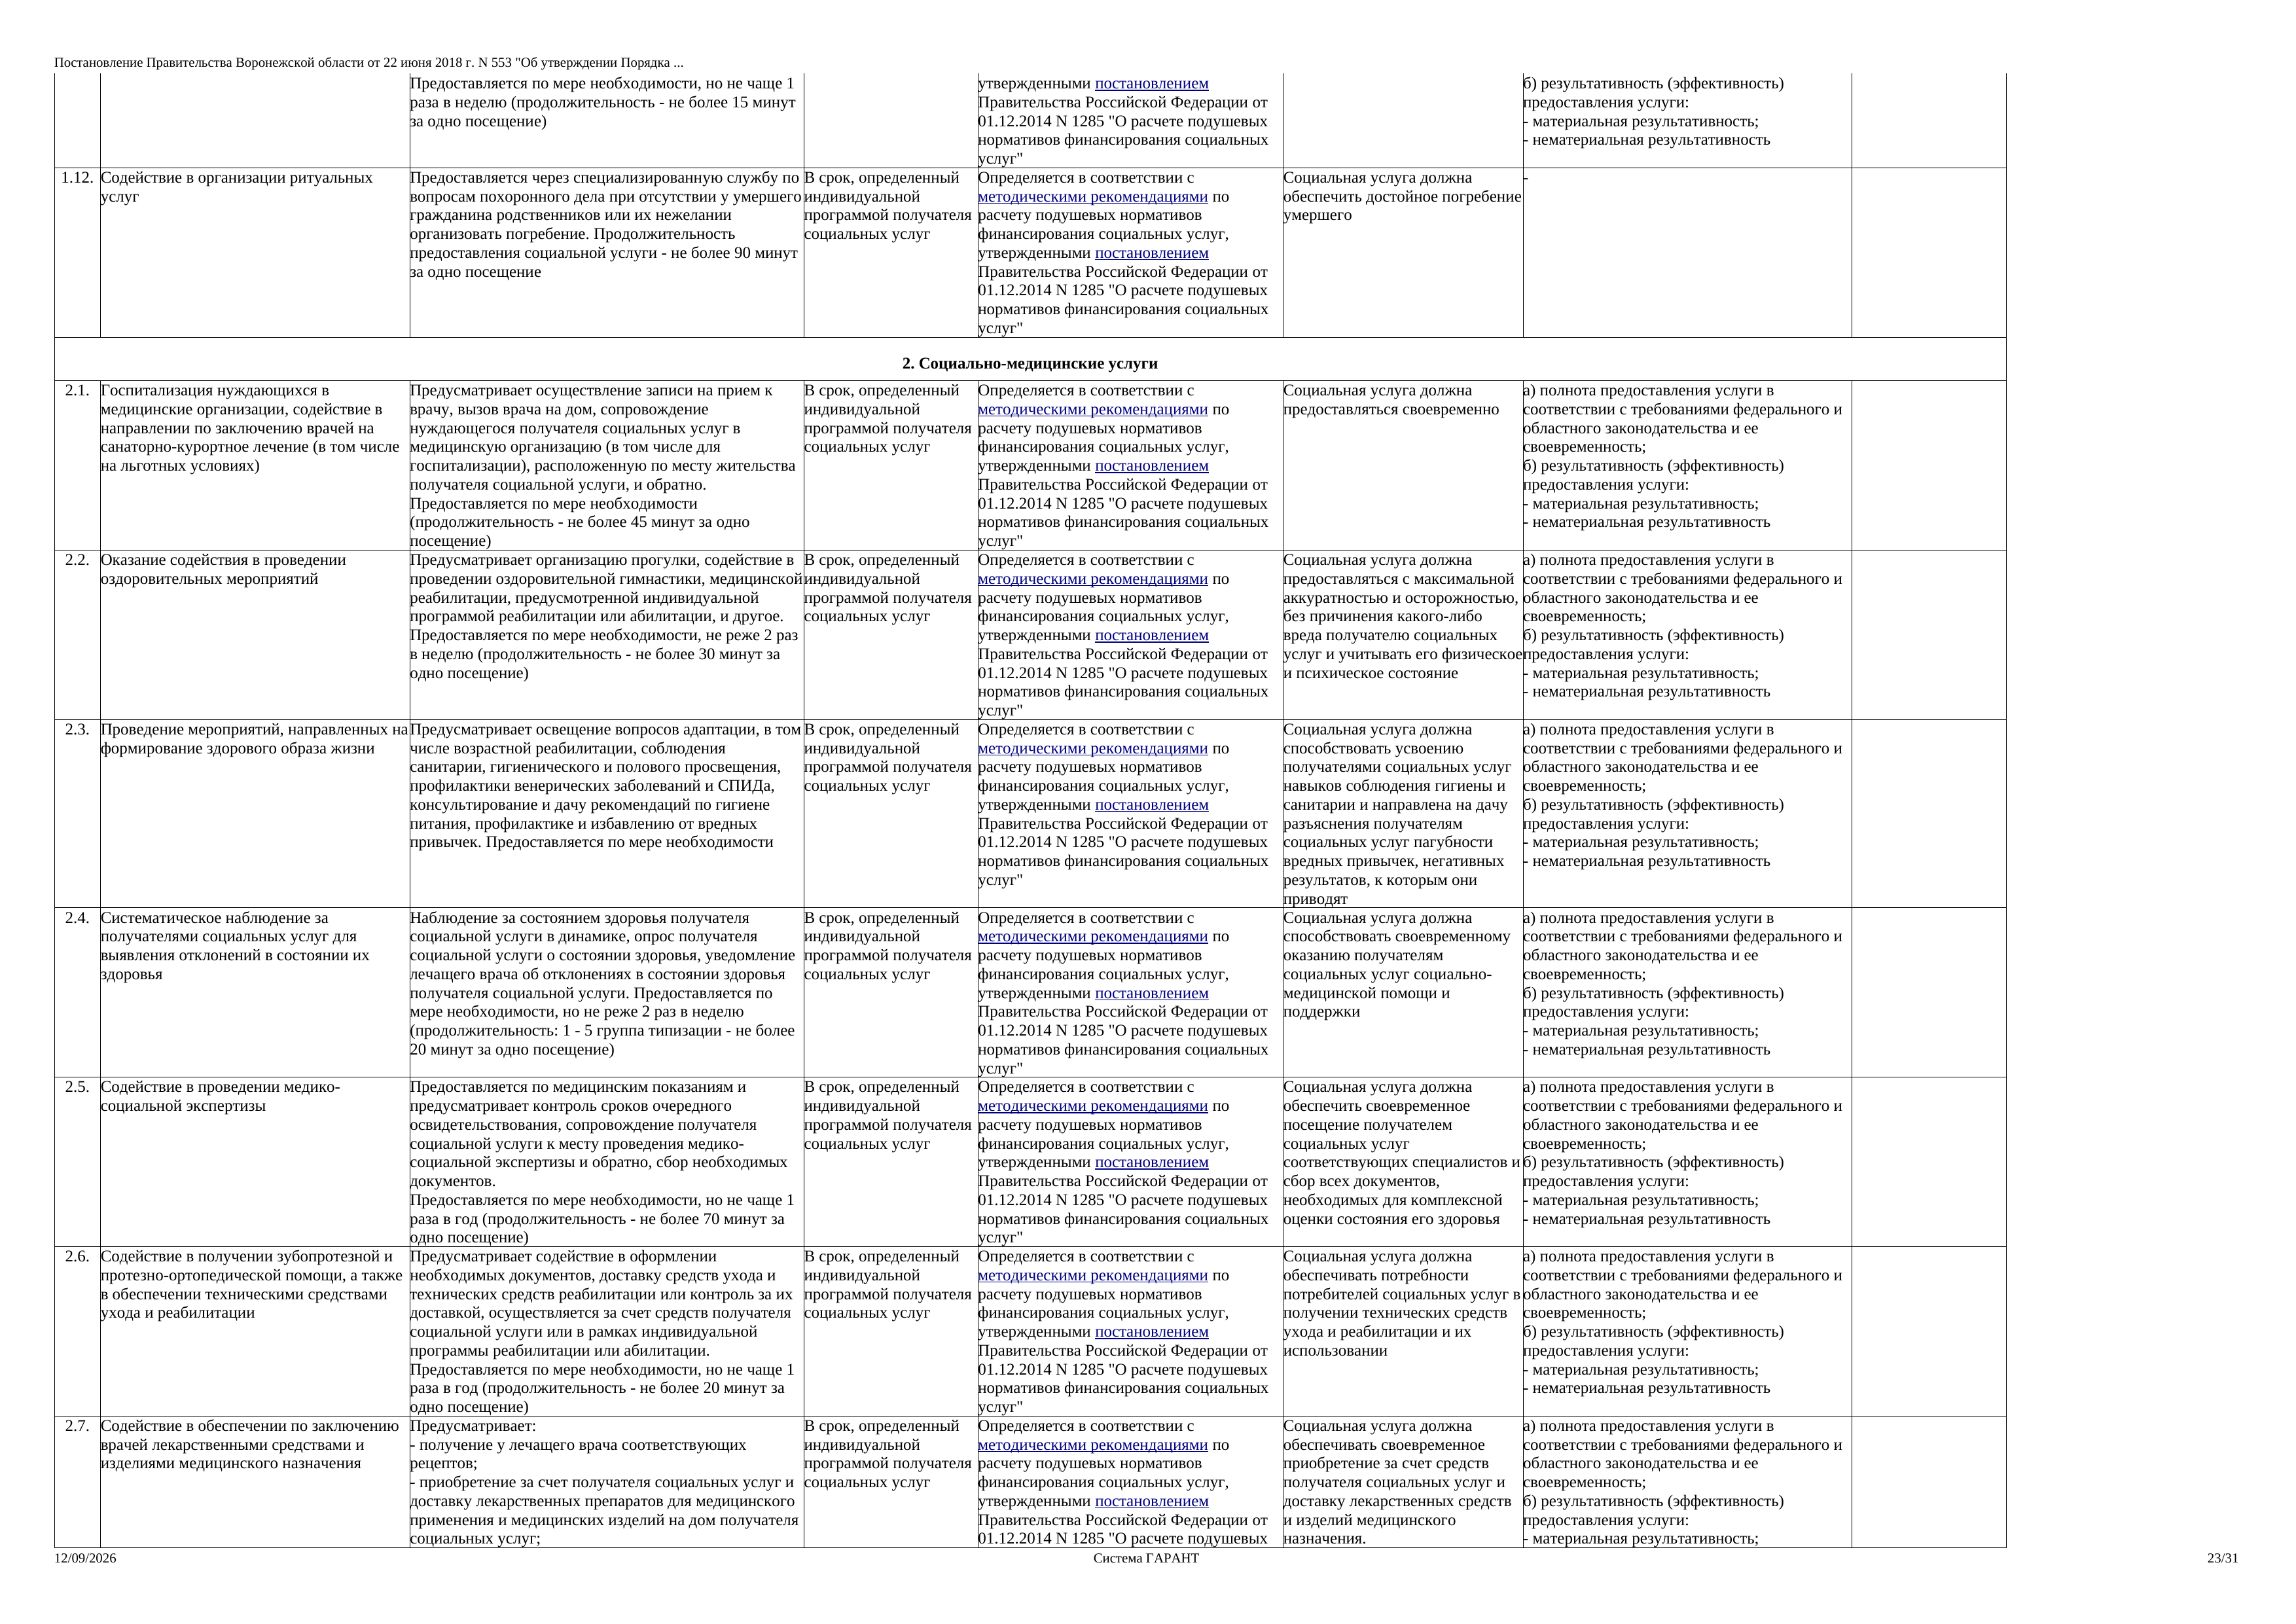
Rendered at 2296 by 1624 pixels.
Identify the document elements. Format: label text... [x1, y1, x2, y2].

table_cell Социальная услуга должна предоставляться с максимальной аккуратностью и осторожностью, без причинения какого-либо вреда получателю социальных услуг и учитывать его физическое и психическое состояние [1283, 550, 1523, 719]
table_cell 2.4. [55, 908, 100, 1077]
table_cell В срок, определенный индивидуальной программой получателя социальных услуг [804, 908, 978, 1077]
table_cell Оказание содействия в проведении оздоровительных мероприятий [101, 550, 410, 719]
table_cell а) полнота предоставления услуги в соответствии с требованиями федерального и областного законодательства и ее своевременность; б) результативность (эффективность) предоставления услуги: - материальная результативность; - нематериальная результативность [1524, 550, 1852, 719]
table_cell 1.12. [55, 168, 100, 337]
table_cell Определяется в соответствии с методическими рекомендациями по расчету подушевых нормативов финансирования социальных услуг, утвержденными постановлением Правительства Российской Федерации от 01.12.2014 N 1285 "О расчете подушевых нормативов финансирования социальных услуг" [978, 550, 1283, 719]
table_cell Определяется в соответствии с методическими рекомендациями по расчету подушевых нормативов финансирования социальных услуг, утвержденными постановлением Правительства Российской Федерации от 01.12.2014 N 1285 "О расчете подушевых [978, 1416, 1283, 1547]
table_cell Предусматривает освещение вопросов адаптации, в том числе возрастной реабилитации, соблюдения санитарии, гигиенического и полового просвещения, профилактики венерических заболеваний и СПИДа, консультирование и дачу рекомендаций по гигиене питания, профилактике и избавлению от вредных привычек. Предоставляется по мере необходимости [410, 720, 804, 907]
table_cell [1283, 73, 1523, 168]
table_cell Содействие в проведении медико-социальной экспертизы [101, 1077, 410, 1246]
table_cell 2. Социально-медицинские услуги [55, 338, 2006, 380]
table_cell Социальная услуга должна предоставляться своевременно [1283, 381, 1523, 550]
table_cell Предоставляется по медицинским показаниям и предусматривает контроль сроков очередного освидетельствования, сопровождение получателя социальной услуги к месту проведения медико-социальной экспертизы и обратно, сбор необходимых документов. Предоставляется по мере необходимости, но не чаще 1 раза в год (продолжительность - не более 70 минут за одно посещение) [410, 1077, 804, 1246]
table_cell Предусматривает содействие в оформлении необходимых документов, доставку средств ухода и технических средств реабилитации или контроль за их доставкой, осуществляется за счет средств получателя социальной услуги или в рамках индивидуальной программы реабилитации или абилитации. Предоставляется по мере необходимости, но не чаще 1 раза в год (продолжительность - не более 20 минут за одно посещение) [410, 1247, 804, 1416]
table_cell Определяется в соответствии с методическими рекомендациями по расчету подушевых нормативов финансирования социальных услуг, утвержденными постановлением Правительства Российской Федерации от 01.12.2014 N 1285 "О расчете подушевых нормативов финансирования социальных услуг" [978, 720, 1283, 907]
table_cell Социальная услуга должна обеспечить достойное погребение умершего [1283, 168, 1523, 337]
table_cell Систематическое наблюдение за получателями социальных услуг для выявления отклонений в состоянии их здоровья [101, 908, 410, 1077]
table_cell Содействие в организации ритуальных услуг [101, 168, 410, 337]
table_cell Проведение мероприятий, направленных на формирование здорового образа жизни [101, 720, 410, 907]
table_cell утвержденными постановлением Правительства Российской Федерации от 01.12.2014 N 1285 "О расчете подушевых нормативов финансирования социальных услуг" [978, 73, 1283, 168]
table_cell 2.6. [55, 1247, 100, 1416]
table_cell В срок, определенный индивидуальной программой получателя социальных услуг [804, 1077, 978, 1246]
table_cell Предусматривает: - получение у лечащего врача соответствующих рецептов; - приобретение за счет получателя социальных услуг и доставку лекарственных препаратов для медицинского применения и медицинских изделий на дом получателя социальных услуг; [410, 1416, 804, 1547]
table_cell [1852, 1077, 2006, 1246]
table_cell Наблюдение за состоянием здоровья получателя социальной услуги в динамике, опрос получателя социальной услуги о состоянии здоровья, уведомление лечащего врача об отклонениях в состоянии здоровья получателя социальной услуги. Предоставляется по мере необходимости, но не реже 2 раз в неделю (продолжительность: 1 - 5 группа типизации - не более 20 минут за одно посещение) [410, 908, 804, 1077]
table_cell [1852, 73, 2006, 168]
table_cell 2.3. [55, 720, 100, 907]
table_cell [1852, 168, 2006, 337]
table_cell 2.2. [55, 550, 100, 719]
table_cell Социальная услуга должна обеспечивать потребности потребителей социальных услуг в получении технических средств ухода и реабилитации и их использовании [1283, 1247, 1523, 1416]
table_cell 2.1. [55, 381, 100, 550]
table_cell [1852, 550, 2006, 719]
table_cell Предусматривает организацию прогулки, содействие в проведении оздоровительной гимнастики, медицинской реабилитации, предусмотренной индивидуальной программой реабилитации или абилитации, и другое. Предоставляется по мере необходимости, не реже 2 раз в неделю (продолжительность - не более 30 минут за одно посещение) [410, 550, 804, 719]
table_cell Предусматривает осуществление записи на прием к врачу, вызов врача на дом, сопровождение нуждающегося получателя социальных услуг в медицинскую организацию (в том числе для госпитализации), расположенную по месту жительства получателя социальной услуги, и обратно. Предоставляется по мере необходимости (продолжительность - не более 45 минут за одно посещение) [410, 381, 804, 550]
table_cell - [1524, 168, 1852, 337]
table_cell а) полнота предоставления услуги в соответствии с требованиями федерального и областного законодательства и ее своевременность; б) результативность (эффективность) предоставления услуги: - материальная результативность; - нематериальная результативность [1524, 908, 1852, 1077]
table_cell В срок, определенный индивидуальной программой получателя социальных услуг [804, 381, 978, 550]
table_cell 2.5. [55, 1077, 100, 1246]
table_cell Определяется в соответствии с методическими рекомендациями по расчету подушевых нормативов финансирования социальных услуг, утвержденными постановлением Правительства Российской Федерации от 01.12.2014 N 1285 "О расчете подушевых нормативов финансирования социальных услуг" [978, 381, 1283, 550]
table_cell а) полнота предоставления услуги в соответствии с требованиями федерального и областного законодательства и ее своевременность; б) результативность (эффективность) предоставления услуги: - материальная результативность; - нематериальная результативность [1524, 381, 1852, 550]
table_cell Социальная услуга должна способствовать своевременному оказанию получателям социальных услуг социально-медицинской помощи и поддержки [1283, 908, 1523, 1077]
table_cell Госпитализация нуждающихся в медицинские организации, содействие в направлении по заключению врачей на санаторно-курортное лечение (в том числе на льготных условиях) [101, 381, 410, 550]
table_cell Содействие в обеспечении по заключению врачей лекарственными средствами и изделиями медицинского назначения [101, 1416, 410, 1547]
table_cell Содействие в получении зубопротезной и протезно-ортопедической помощи, а также в обеспечении техническими средствами ухода и реабилитации [101, 1247, 410, 1416]
table_cell [55, 73, 100, 168]
table_cell В срок, определенный индивидуальной программой получателя социальных услуг [804, 1416, 978, 1547]
table_cell [1852, 1247, 2006, 1416]
table_cell Определяется в соответствии с методическими рекомендациями по расчету подушевых нормативов финансирования социальных услуг, утвержденными постановлением Правительства Российской Федерации от 01.12.2014 N 1285 "О расчете подушевых нормативов финансирования социальных услуг" [978, 1247, 1283, 1416]
table_cell а) полнота предоставления услуги в соответствии с требованиями федерального и областного законодательства и ее своевременность; б) результативность (эффективность) предоставления услуги: - материальная результативность; - нематериальная результативность [1524, 1247, 1852, 1416]
table_cell [1852, 908, 2006, 1077]
table_cell б) результативность (эффективность) предоставления услуги: - материальная результативность; - нематериальная результативность [1524, 73, 1852, 168]
table_cell В срок, определенный индивидуальной программой получателя социальных услуг [804, 720, 978, 907]
table_cell Социальная услуга должна обеспечить своевременное посещение получателем социальных услуг соответствующих специалистов и сбор всех документов, необходимых для комплексной оценки состояния его здоровья [1283, 1077, 1523, 1246]
table_cell В срок, определенный индивидуальной программой получателя социальных услуг [804, 168, 978, 337]
table_cell Социальная услуга должна обеспечивать своевременное приобретение за счет средств получателя социальных услуг и доставку лекарственных средств и изделий медицинского назначения. [1283, 1416, 1523, 1547]
table_cell [101, 73, 410, 168]
table_cell Социальная услуга должна способствовать усвоению получателями социальных услуг навыков соблюдения гигиены и санитарии и направлена на дачу разъяснения получателям социальных услуг пагубности вредных привычек, негативных результатов, к которым они приводят [1283, 720, 1523, 907]
table_cell Предоставляется по мере необходимости, но не чаще 1 раза в неделю (продолжительность - не более 15 минут за одно посещение) [410, 73, 804, 168]
table_cell а) полнота предоставления услуги в соответствии с требованиями федерального и областного законодательства и ее своевременность; б) результативность (эффективность) предоставления услуги: - материальная результативность; [1524, 1416, 1852, 1547]
table_cell [804, 73, 978, 168]
table_cell [1852, 381, 2006, 550]
table_cell Определяется в соответствии с методическими рекомендациями по расчету подушевых нормативов финансирования социальных услуг, утвержденными постановлением Правительства Российской Федерации от 01.12.2014 N 1285 "О расчете подушевых нормативов финансирования социальных услуг" [978, 168, 1283, 337]
table_cell Определяется в соответствии с методическими рекомендациями по расчету подушевых нормативов финансирования социальных услуг, утвержденными постановлением Правительства Российской Федерации от 01.12.2014 N 1285 "О расчете подушевых нормативов финансирования социальных услуг" [978, 908, 1283, 1077]
table_cell 2.7. [55, 1416, 100, 1547]
table_cell [1852, 1416, 2006, 1547]
table_cell Предоставляется через специализированную службу по вопросам похоронного дела при отсутствии у умершего гражданина родственников или их нежелании организовать погребение. Продолжительность предоставления социальной услуги - не более 90 минут за одно посещение [410, 168, 804, 337]
table_cell Определяется в соответствии с методическими рекомендациями по расчету подушевых нормативов финансирования социальных услуг, утвержденными постановлением Правительства Российской Федерации от 01.12.2014 N 1285 "О расчете подушевых нормативов финансирования социальных услуг" [978, 1077, 1283, 1246]
table_cell а) полнота предоставления услуги в соответствии с требованиями федерального и областного законодательства и ее своевременность; б) результативность (эффективность) предоставления услуги: - материальная результативность; - нематериальная результативность [1524, 1077, 1852, 1246]
table_cell В срок, определенный индивидуальной программой получателя социальных услуг [804, 1247, 978, 1416]
table_cell а) полнота предоставления услуги в соответствии с требованиями федерального и областного законодательства и ее своевременность; б) результативность (эффективность) предоставления услуги: - материальная результативность; - нематериальная результативность [1524, 720, 1852, 907]
table_cell [1852, 720, 2006, 907]
table_cell В срок, определенный индивидуальной программой получателя социальных услуг [804, 550, 978, 719]
